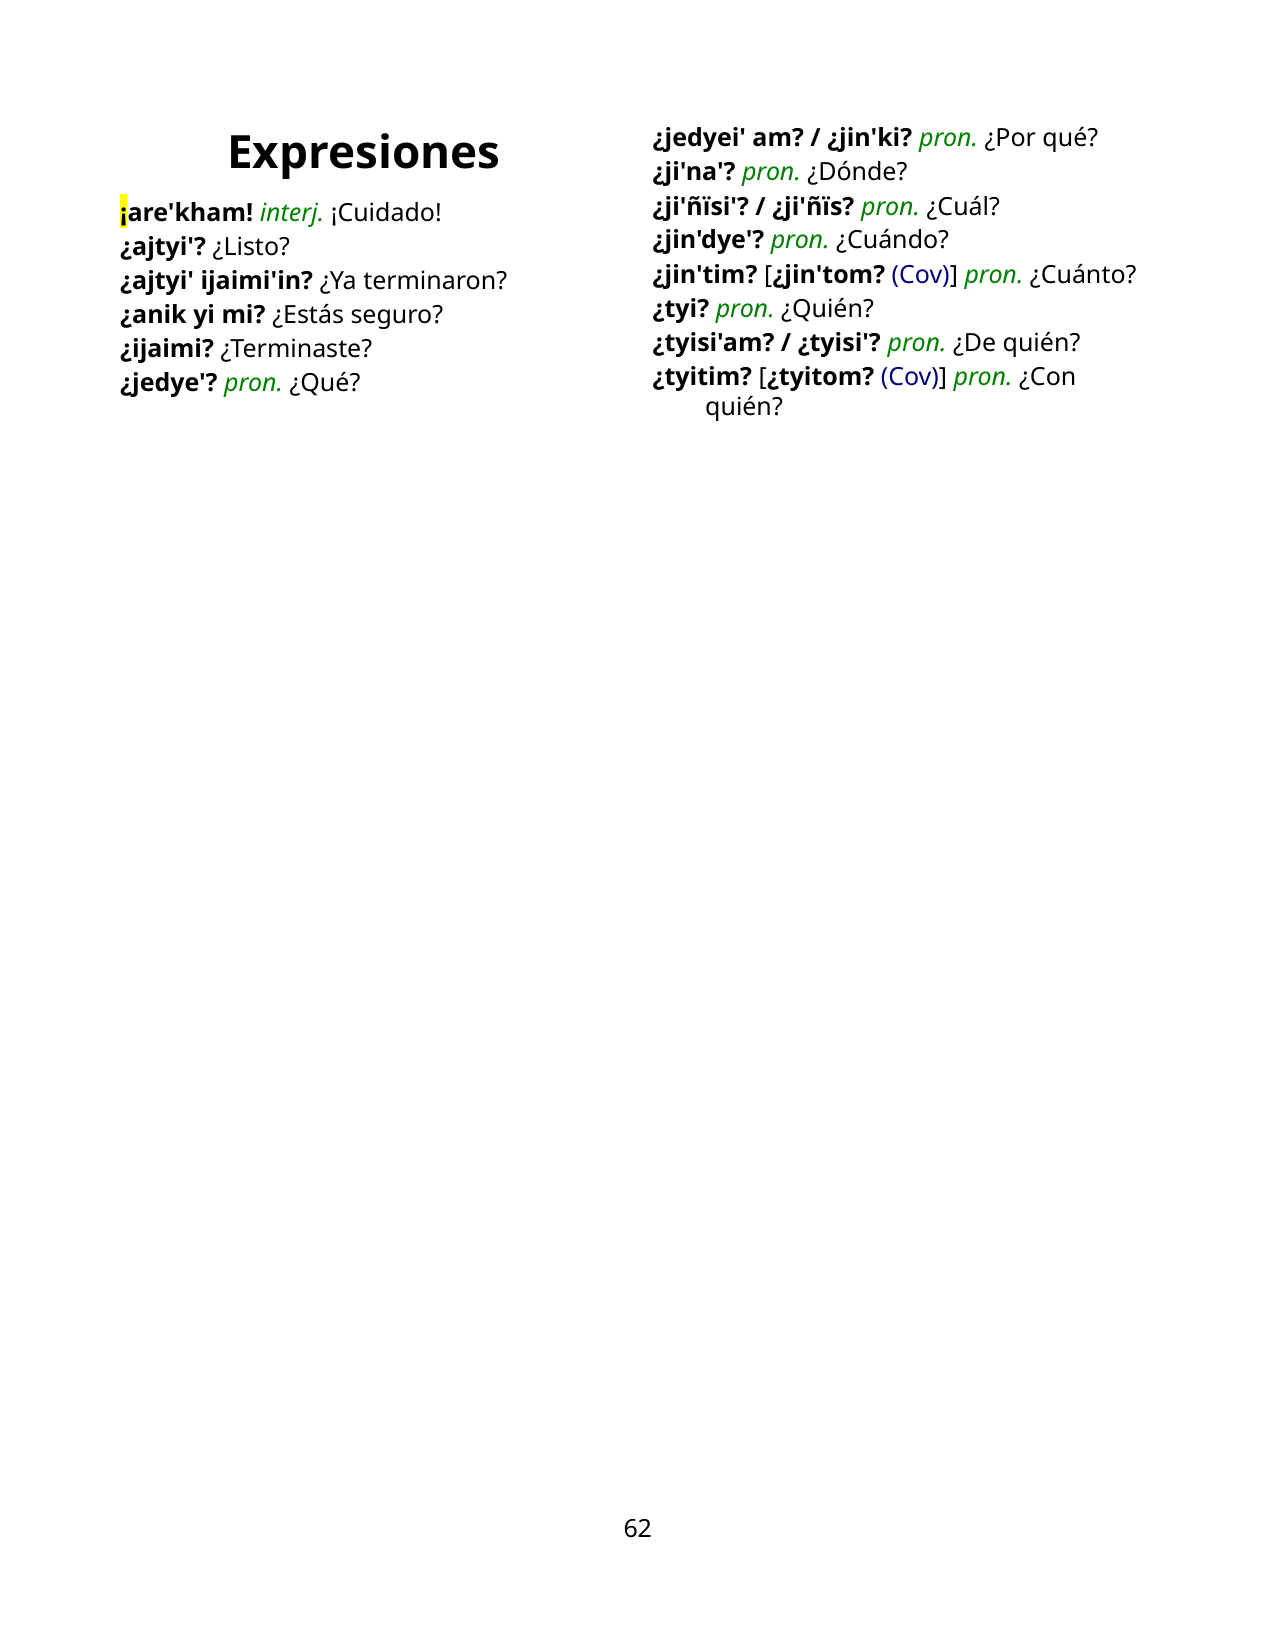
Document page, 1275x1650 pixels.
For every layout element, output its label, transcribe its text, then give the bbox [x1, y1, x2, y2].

text ¿jedyei' am? / ¿jin'ki? pron. ¿Por qué? [652, 120, 1155, 154]
text ¿jedye'? pron. ¿Qué? [120, 365, 622, 399]
text ¿ji'na'? pron. ¿Dónde? [652, 154, 1155, 188]
text ¿ijaimi? ¿Terminaste? [120, 331, 622, 365]
text ¡are'kham! interj. ¡Cuidado! [120, 194, 622, 228]
text ¿tyitim? [¿tyitom? (Cov)] pron. ¿Con quién? [652, 358, 1155, 422]
text ¿anik yi mi? ¿Estás seguro? [120, 297, 622, 331]
subtitle Expresiones [120, 120, 622, 182]
text ¿ji'ñïsi'? / ¿ji'ñïs? pron. ¿Cuál? [652, 188, 1155, 222]
text ¿jin'dye'? pron. ¿Cuándo? [652, 222, 1155, 256]
text ¿jin'tim? [¿jin'tom? (Cov)] pron. ¿Cuánto? [652, 256, 1155, 290]
text ¿tyi? pron. ¿Quién? [652, 290, 1155, 324]
text ¿ajtyi' ijaimi'in? ¿Ya terminaron? [120, 262, 622, 297]
text ¿tyisi'am? / ¿tyisi'? pron. ¿De quién? [652, 324, 1155, 358]
text ¿ajtyi'? ¿Listo? [120, 228, 622, 262]
